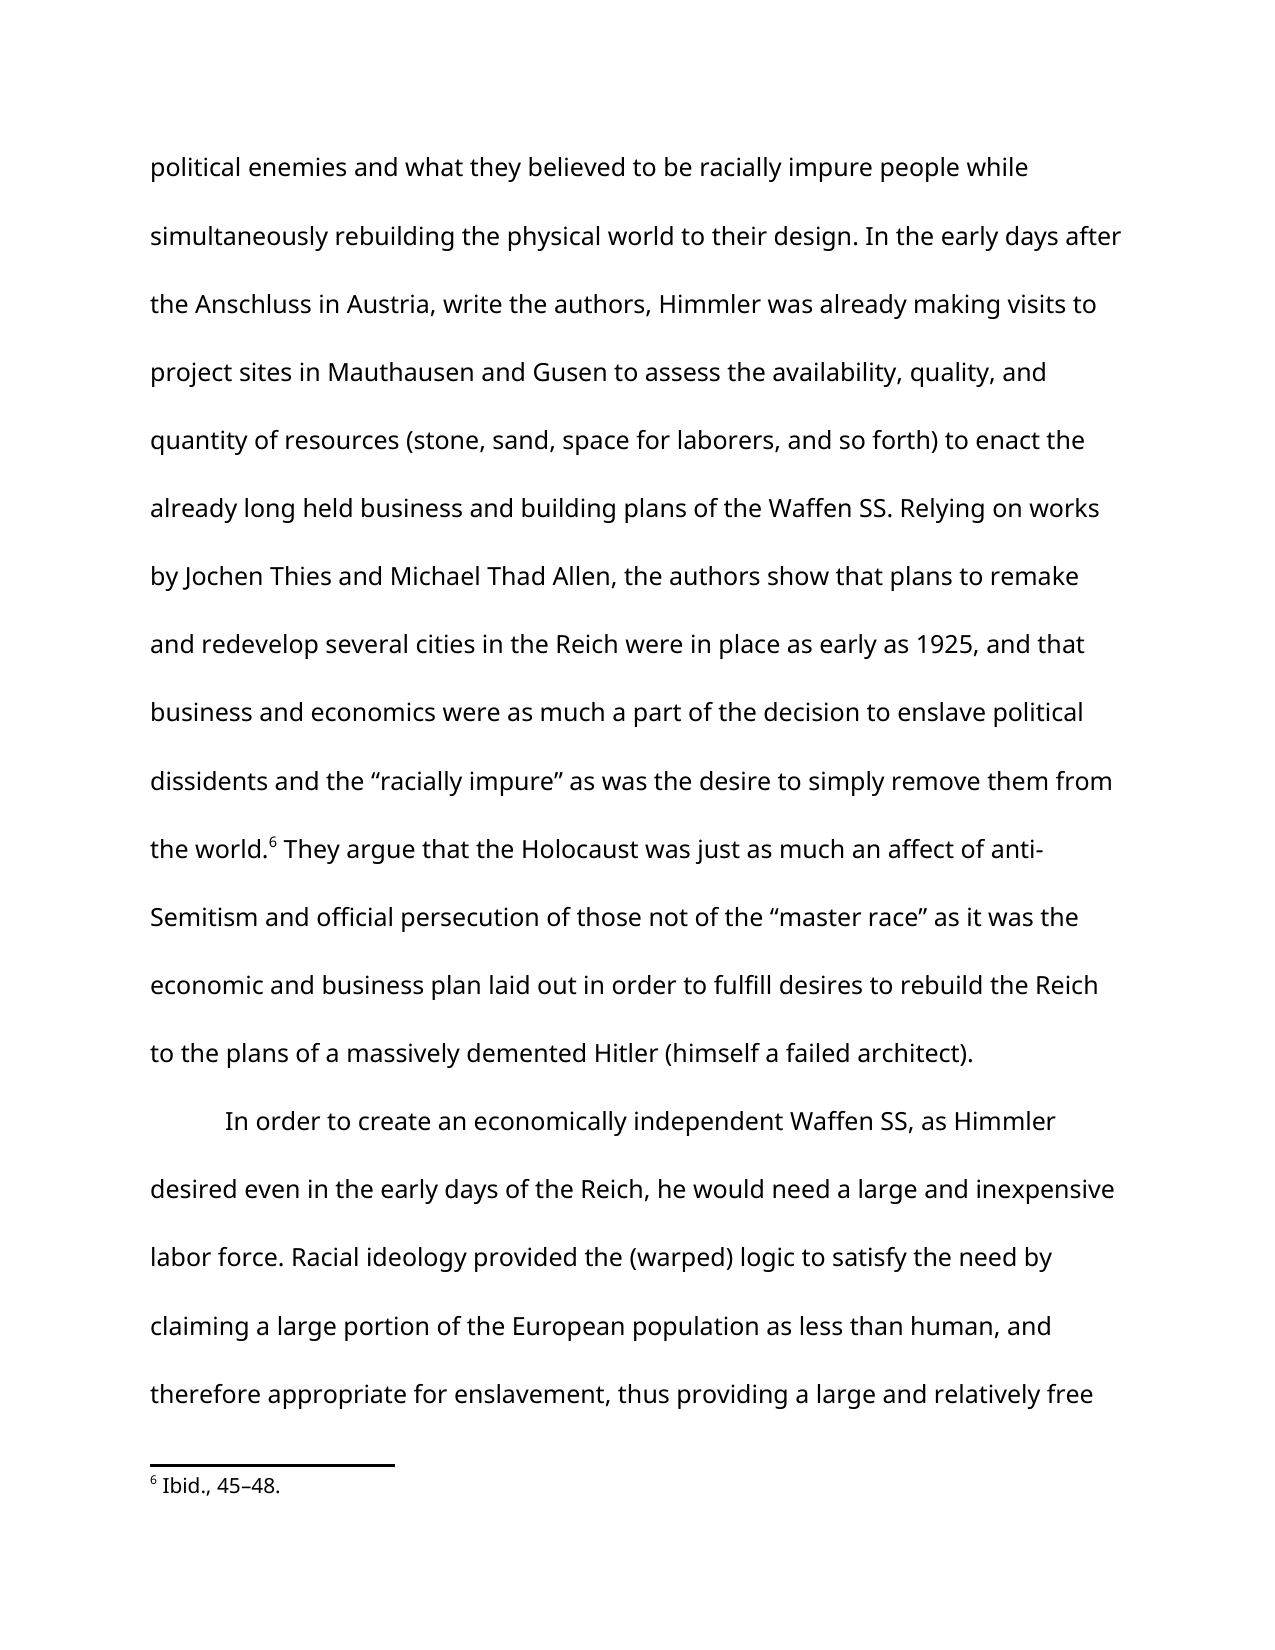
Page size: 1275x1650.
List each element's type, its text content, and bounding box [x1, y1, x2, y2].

text Ibid., 45–48. [150, 1472, 1125, 1500]
text political enemies and what they believed to be racially impure people while simultaneously rebuilding the physical world to their design. In the early days after the Anschluss in Austria, write the authors, Himmler was already making visits to project sites in Mauthausen and Gusen to assess the availability, quality, and quantity of resources (stone, sand, space for laborers, and so forth) to enact the already long held business and building plans of the Waffen SS. Relying on works by Jochen Thies and Michael Thad Allen, the authors show that plans to remake and redevelop several cities in the Reich were in place as early as 1925, and that business and economics were as much a part of the decision to enslave political dissidents and the “racially impure” as was the desire to simply remove them from the world. They argue that the Holocaust was just as much an affect of anti-Semitism and official persecution of those not of the “master race” as it was the economic and business plan laid out in order to fulfill desires to rebuild the Reich to the plans of a massively demented Hitler (himself a failed architect). [150, 150, 1125, 1070]
text In order to create an economically independent Waffen SS, as Himmler desired even in the early days of the Reich, he would need a large and inexpensive labor force. Racial ideology provided the (warped) logic to satisfy the need by claiming a large portion of the European population as less than human, and therefore appropriate for enslavement, thus providing a large and relatively free [150, 1104, 1125, 1410]
